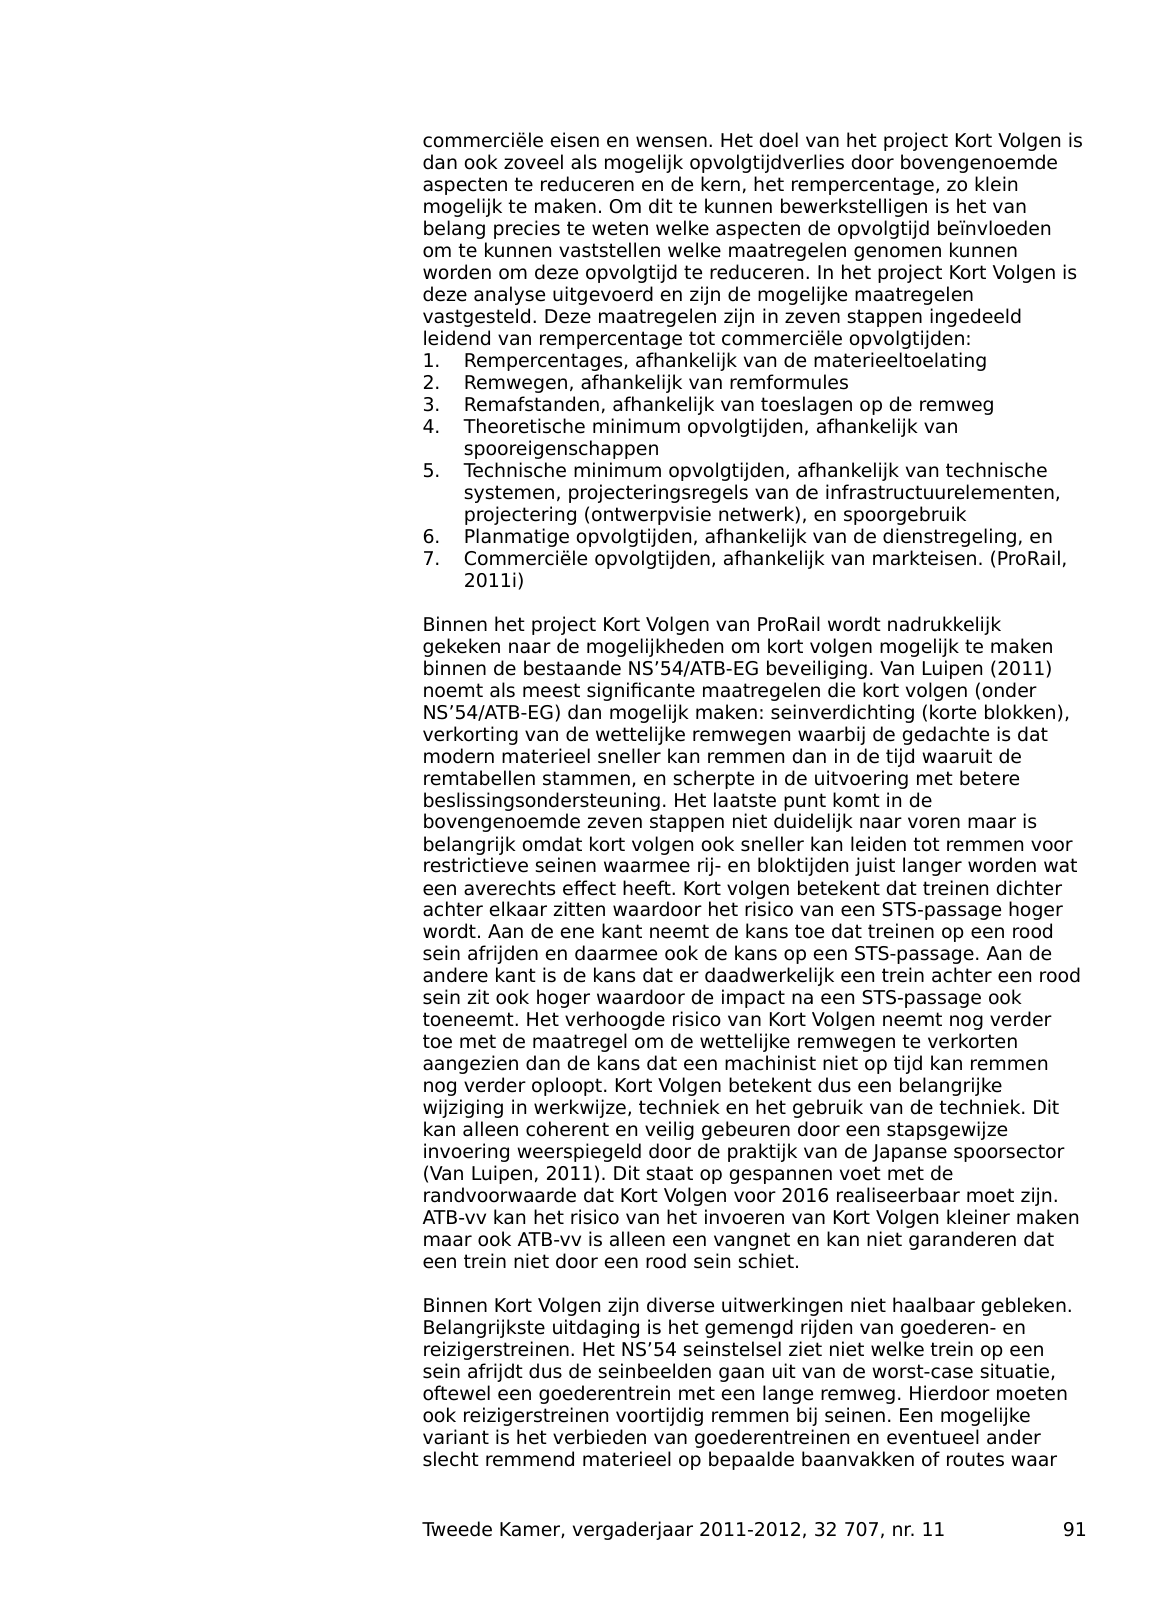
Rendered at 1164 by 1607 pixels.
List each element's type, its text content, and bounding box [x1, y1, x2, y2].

text Binnen Kort Volgen zijn diverse uitwerkingen niet haalbaar gebleken. Belangrijkste uitdaging is het gemengd rijden van goederen- en reizigerstreinen. Het NS’54 seinstelsel ziet niet welke trein op een sein afrijdt dus de seinbeelden gaan uit van de worst-case situatie, oftewel een goederentrein met een lange remweg. Hierdoor moeten ook reizigerstreinen voortijdig remmen bij seinen. Een mogelijke variant is het verbieden van goederentreinen en eventueel ander slecht remmend materieel op bepaalde baanvakken of routes waar [422, 1295, 1087, 1471]
text 1. Rempercentages, afhankelijk van de materieeltoelating [422, 350, 1087, 372]
text 6. Planmatige opvolgtijden, afhankelijk van de dienstregeling, en [422, 526, 1087, 547]
text 3. Remafstanden, afhankelijk van toeslagen op de remweg [422, 394, 1087, 416]
text commerciële eisen en wensen. Het doel van het project Kort Volgen is dan ook zoveel als mogelijk opvolgtijdverlies door bovengenoemde aspecten te reduceren en de kern, het rempercentage, zo klein mogelijk te maken. Om dit te kunnen bewerkstelligen is het van belang precies te weten welke aspecten de opvolgtijd beïnvloeden om te kunnen vaststellen welke maatregelen genomen kunnen worden om deze opvolgtijd te reduceren. In het project Kort Volgen is deze analyse uitgevoerd en zijn de mogelijke maatregelen vastgesteld. Deze maatregelen zijn in zeven stappen ingedeeld leidend van rempercentage tot commerciële opvolgtijden: [422, 130, 1087, 350]
text 7. Commerciële opvolgtijden, afhankelijk van markteisen. (ProRail, 2011i) [422, 547, 1087, 591]
text 2. Remwegen, afhankelijk van remformules [422, 372, 1087, 394]
text 4. Theoretische minimum opvolgtijden, afhankelijk van spooreigenschappen [422, 416, 1087, 459]
text Binnen het project Kort Volgen van ProRail wordt nadrukkelijk gekeken naar de mogelijkheden om kort volgen mogelijk te maken binnen de bestaande NS’54/ATB-EG beveiliging. Van Luipen (2011) noemt als meest significante maatregelen die kort volgen (onder NS’54/ATB-EG) dan mogelijk maken: seinverdichting (korte blokken), verkorting van de wettelijke remwegen waarbij de gedachte is dat modern materieel sneller kan remmen dan in de tijd waaruit de remtabellen stammen, en scherpte in de uitvoering met betere beslissingsondersteuning. Het laatste punt komt in de bovengenoemde zeven stappen niet duidelijk naar voren maar is belangrijk omdat kort volgen ook sneller kan leiden tot remmen voor restrictieve seinen waarmee rij- en bloktijden juist langer worden wat een averechts effect heeft. Kort volgen betekent dat treinen dichter achter elkaar zitten waardoor het risico van een STS-passage hoger wordt. Aan de ene kant neemt de kans toe dat treinen op een rood sein afrijden en daarmee ook de kans op een STS-passage. Aan de andere kant is de kans dat er daadwerkelijk een trein achter een rood sein zit ook hoger waardoor de impact na een STS-passage ook toeneemt. Het verhoogde risico van Kort Volgen neemt nog verder toe met de maatregel om de wettelijke remwegen te verkorten aangezien dan de kans dat een machinist niet op tijd kan remmen nog verder oploopt. Kort Volgen betekent dus een belangrijke wijziging in werkwijze, techniek en het gebruik van de techniek. Dit kan alleen coherent en veilig gebeuren door een stapsgewijze invoering weerspiegeld door de praktijk van de Japanse spoorsector (Van Luipen, 2011). Dit staat op gespannen voet met de randvoorwaarde dat Kort Volgen voor 2016 realiseerbaar moet zijn. ATB-vv kan het risico van het invoeren van Kort Volgen kleiner maken maar ook ATB-vv is alleen een vangnet en kan niet garanderen dat een trein niet door een rood sein schiet. [422, 614, 1087, 1273]
text 5. Technische minimum opvolgtijden, afhankelijk van technische systemen, projecteringsregels van de infrastructuurelementen, projectering (ontwerpvisie netwerk), en spoorgebruik [422, 459, 1087, 526]
